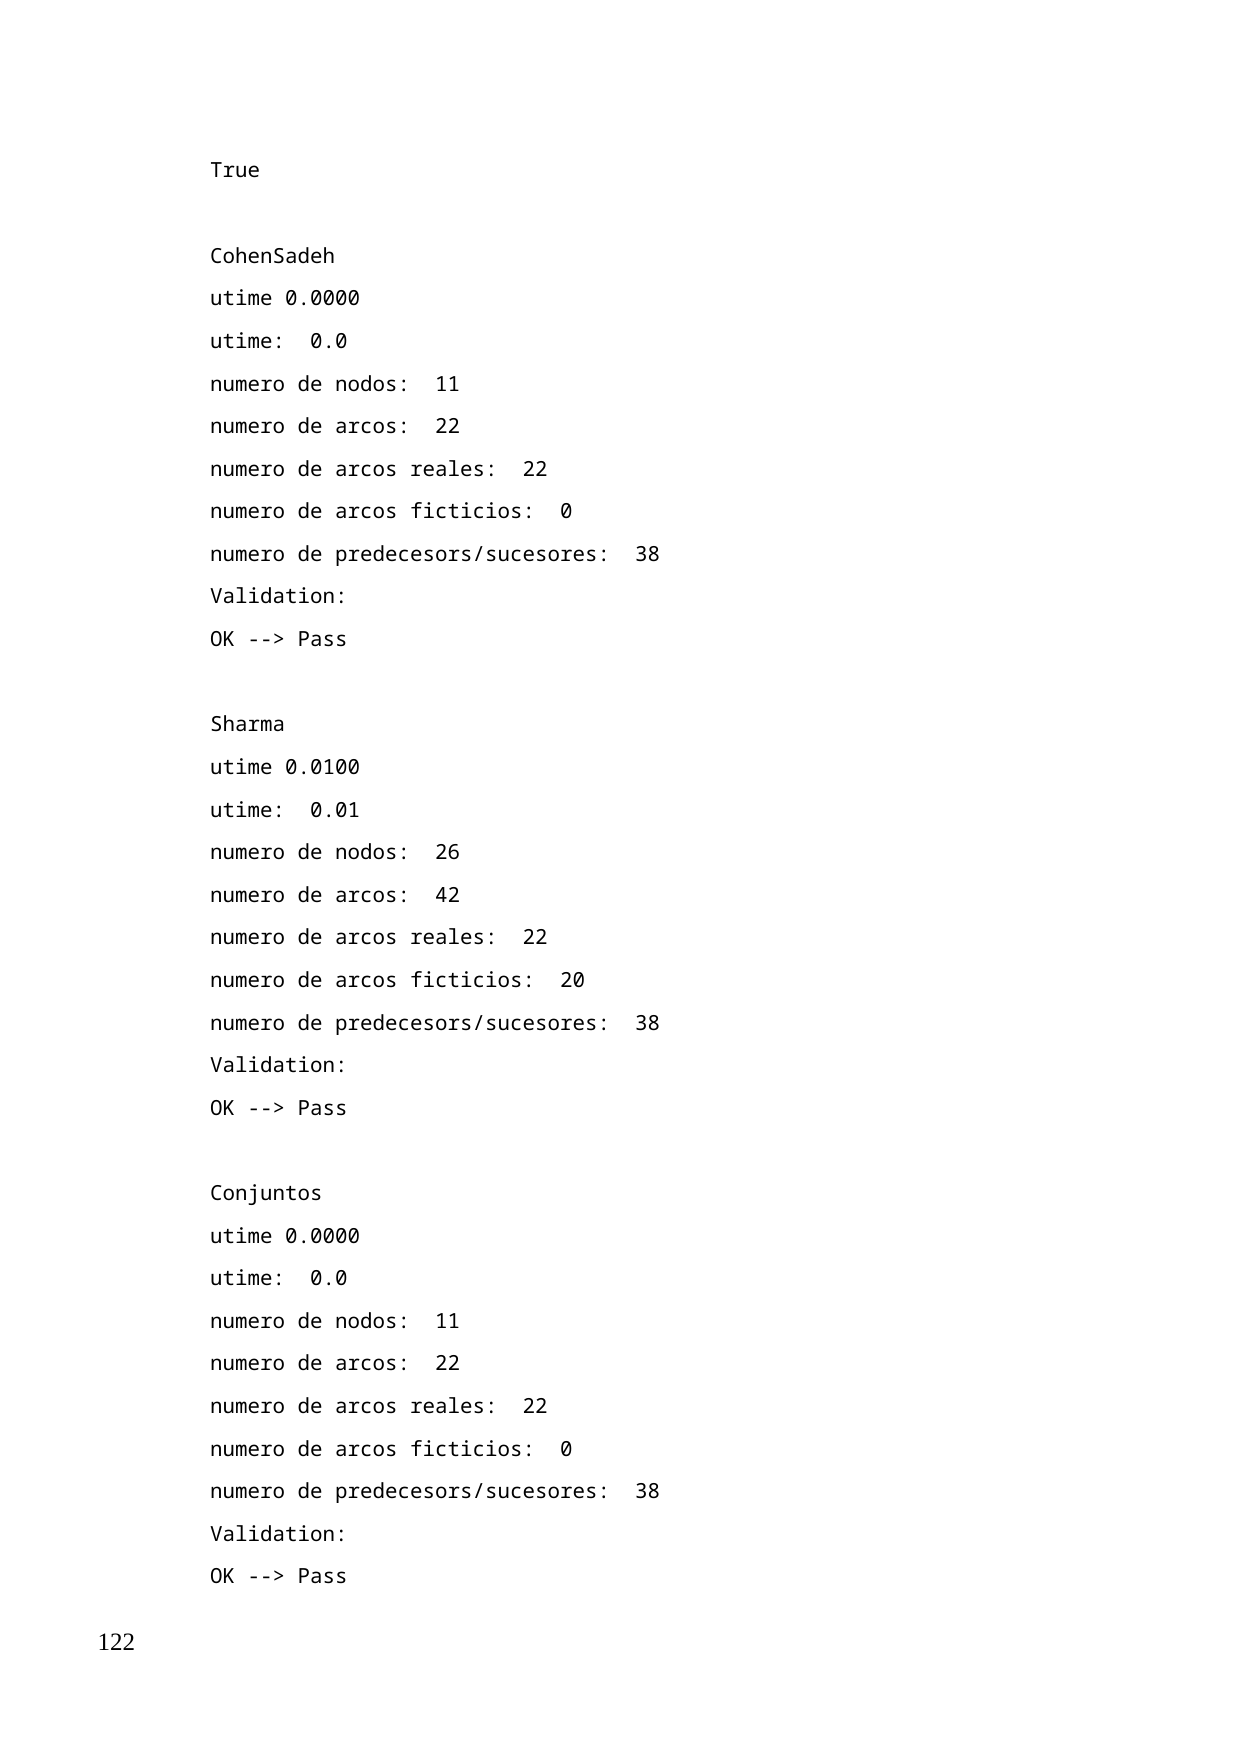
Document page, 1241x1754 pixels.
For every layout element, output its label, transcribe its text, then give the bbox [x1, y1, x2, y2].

list numero de predecesors/sucesores: 38 [172, 1008, 1113, 1036]
list numero de arcos ficticios: 20 [172, 965, 1113, 993]
list True [172, 156, 1113, 184]
list numero de nodos: 26 [172, 837, 1113, 866]
list numero de arcos reales: 22 [172, 922, 1113, 951]
list Validation: [172, 1050, 1113, 1079]
list utime: 0.01 [172, 795, 1113, 823]
list utime: 0.0 [172, 326, 1113, 354]
list numero de arcos: 22 [172, 1348, 1113, 1377]
list Sharma [172, 709, 1113, 738]
list numero de arcos reales: 22 [172, 454, 1113, 482]
list OK --> Pass [172, 1562, 1113, 1590]
list numero de nodos: 11 [172, 1306, 1113, 1334]
list utime 0.0000 [172, 283, 1113, 312]
list Validation: [172, 1519, 1113, 1547]
list numero de nodos: 11 [172, 369, 1113, 397]
list numero de arcos ficticios: 0 [172, 496, 1113, 525]
list numero de arcos ficticios: 0 [172, 1434, 1113, 1462]
list Conjuntos [172, 1178, 1113, 1207]
list Validation: [172, 582, 1113, 610]
list CohenSadeh [172, 241, 1113, 269]
list numero de predecesors/sucesores: 38 [172, 539, 1113, 567]
list utime 0.0000 [172, 1221, 1113, 1249]
list utime 0.0100 [172, 752, 1113, 781]
list OK --> Pass [172, 624, 1113, 653]
list numero de arcos: 42 [172, 880, 1113, 908]
list numero de predecesors/sucesores: 38 [172, 1476, 1113, 1505]
list numero de arcos: 22 [172, 411, 1113, 440]
list OK --> Pass [172, 1093, 1113, 1121]
list utime: 0.0 [172, 1263, 1113, 1292]
list numero de arcos reales: 22 [172, 1391, 1113, 1419]
